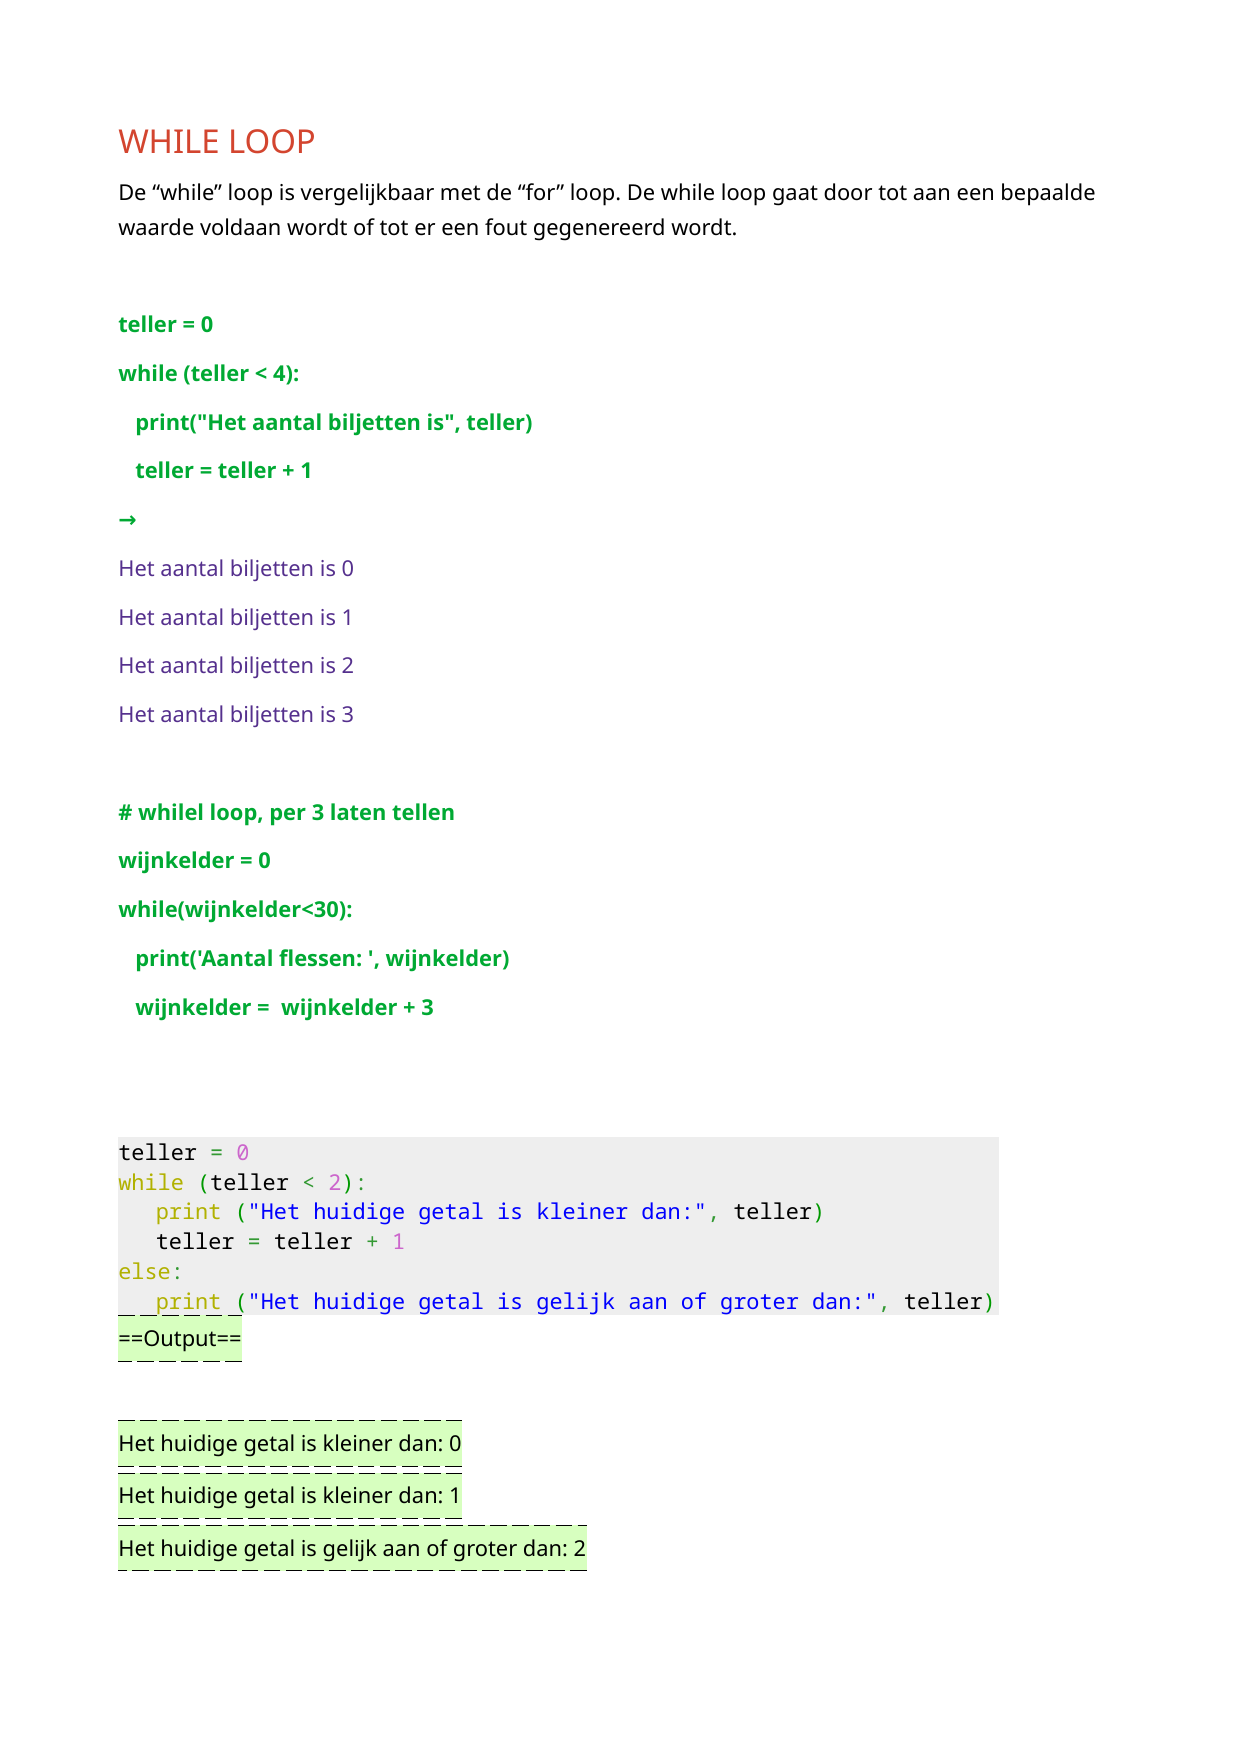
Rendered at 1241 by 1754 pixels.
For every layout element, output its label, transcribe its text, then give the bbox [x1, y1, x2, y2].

text ==Output== Het huidige getal is kleiner dan: 0 Het huidige getal is kleiner dan: 1 Het huidige getal is gelijk aan of groter dan: 2 [118, 1315, 1122, 1571]
text De “while” loop is vergelijkbaar met de “for” loop. De while loop gaat door tot aan een bepaalde waarde voldaan wordt of tot er een fout gegenereerd wordt. [118, 177, 1122, 241]
text while(wijnkelder<30): [118, 894, 1122, 924]
text teller = 0 [118, 309, 1122, 339]
text print("Het aantal biljetten is", teller) [118, 407, 1122, 436]
text while (teller < 4): [118, 358, 1122, 388]
text Het aantal biljetten is 0 [118, 553, 1122, 583]
text Het aantal biljetten is 2 [118, 650, 1122, 680]
text → [118, 504, 1122, 534]
text wijnkelder = 0 [118, 845, 1122, 875]
text # whilel loop, per 3 laten tellen [118, 797, 1122, 826]
text Het aantal biljetten is 1 [118, 602, 1122, 631]
subtitle WHILE LOOP [118, 118, 1122, 163]
text print('Aantal flessen: ', wijnkelder) [118, 943, 1122, 973]
text Het aantal biljetten is 3 [118, 699, 1122, 729]
table_header teller = 0 while (teller < 2): print ("Het huidige getal is kleiner dan:", teller) teller = teller + 1 else: print ("Het huidige getal is gelijk aan of groter dan:", teller) [118, 1137, 999, 1315]
text teller = teller + 1 [118, 455, 1122, 485]
text wijnkelder = wijnkelder + 3 [118, 992, 1122, 1021]
